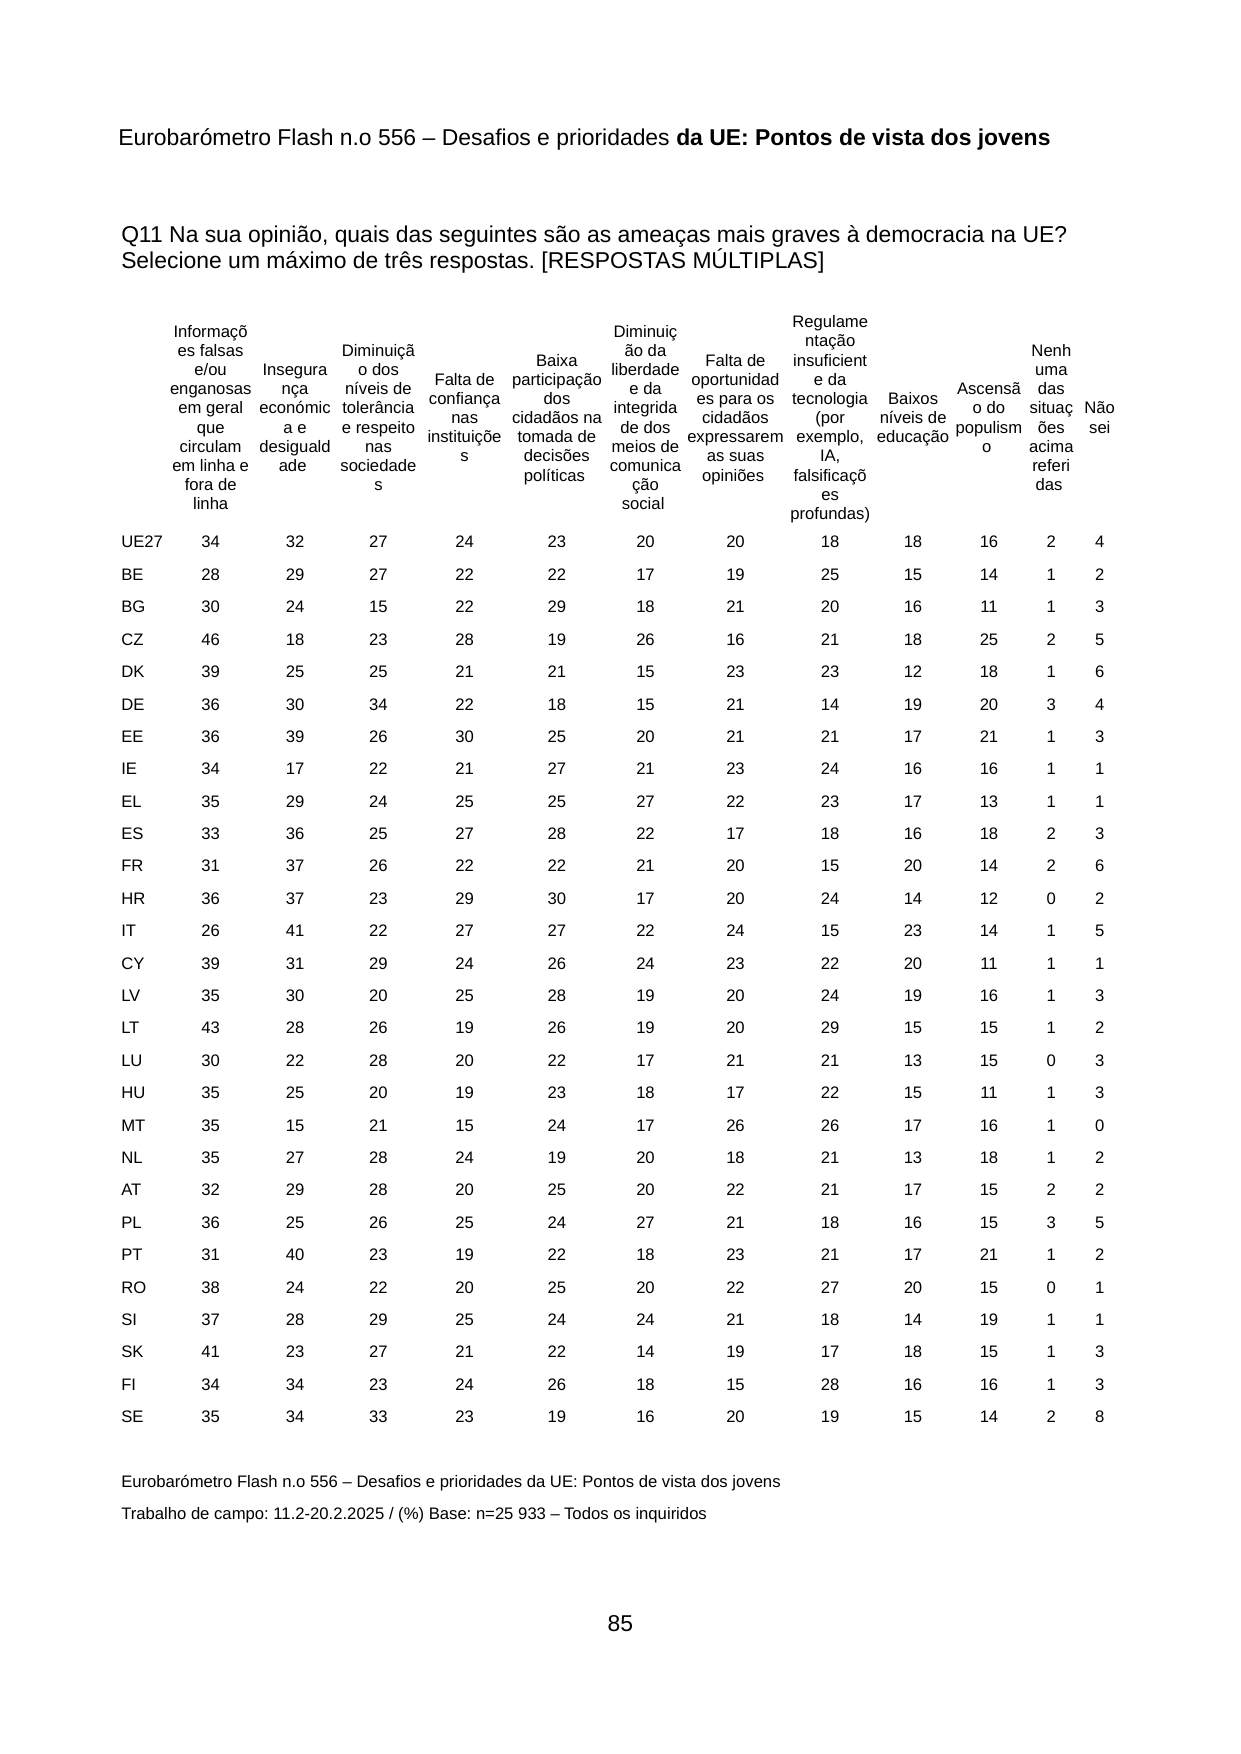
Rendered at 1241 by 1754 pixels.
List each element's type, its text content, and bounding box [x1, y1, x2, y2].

table_cell 28 [422, 623, 507, 655]
table_cell RO [118, 1271, 166, 1303]
table_cell 17 [874, 785, 952, 817]
table_cell 25 [422, 785, 507, 817]
table_cell 21 [684, 591, 786, 623]
table_cell 22 [507, 558, 606, 591]
table_cell 23 [335, 1368, 422, 1400]
table_cell 4 [1077, 688, 1122, 720]
table_cell 22 [507, 850, 606, 882]
table_cell 18 [606, 1076, 684, 1109]
table_cell 34 [166, 526, 255, 558]
table_cell 28 [335, 1044, 422, 1076]
table_cell 37 [255, 850, 334, 882]
table_cell 8 [1077, 1400, 1122, 1433]
table_cell HR [118, 882, 166, 914]
table_cell 28 [507, 979, 606, 1012]
table_cell 14 [952, 558, 1025, 591]
table_cell 36 [166, 1206, 255, 1238]
table_cell 26 [507, 947, 606, 979]
table_cell 2 [1077, 1174, 1122, 1206]
table_cell 14 [952, 1400, 1025, 1433]
table_cell 23 [335, 882, 422, 914]
table_cell 27 [335, 526, 422, 558]
table_cell [874, 277, 952, 309]
table_cell 22 [422, 850, 507, 882]
table_cell 35 [166, 1141, 255, 1174]
table_cell AT [118, 1174, 166, 1206]
table_cell 22 [422, 558, 507, 591]
table_cell 13 [874, 1141, 952, 1174]
table_cell 28 [255, 1012, 334, 1044]
table_cell [335, 277, 422, 309]
table_cell 16 [952, 1109, 1025, 1141]
table_cell 29 [255, 558, 334, 591]
table_cell 17 [786, 1336, 873, 1368]
table_cell 2 [1077, 882, 1122, 914]
table_cell 34 [166, 1368, 255, 1400]
table_cell 34 [255, 1368, 334, 1400]
table_cell 2 [1025, 526, 1077, 558]
table_cell Diminuição da liberdade e da integridade dos meios de comunicação social [606, 309, 684, 526]
table_cell 0 [1025, 882, 1077, 914]
table_cell 12 [874, 655, 952, 688]
table_cell Nenhuma das situações acima referidas [1025, 309, 1077, 526]
table_cell [422, 277, 507, 309]
table_cell [507, 277, 606, 309]
table_cell 5 [1077, 915, 1122, 947]
table_cell IE [118, 753, 166, 785]
table_cell 1 [1025, 1368, 1077, 1400]
table_cell 36 [166, 882, 255, 914]
table_cell 1 [1025, 1141, 1077, 1174]
table_cell 19 [606, 979, 684, 1012]
table_cell 22 [335, 1271, 422, 1303]
table_cell 23 [335, 1239, 422, 1271]
table_cell 29 [255, 1174, 334, 1206]
table_cell 15 [952, 1044, 1025, 1076]
table_cell 2 [1077, 558, 1122, 591]
table_cell 41 [166, 1336, 255, 1368]
table_cell 37 [166, 1303, 255, 1336]
table_cell 1 [1025, 558, 1077, 591]
table_cell 27 [606, 1206, 684, 1238]
table_cell 24 [507, 1109, 606, 1141]
table_cell 1 [1025, 979, 1077, 1012]
table_cell HU [118, 1076, 166, 1109]
table_cell 11 [952, 591, 1025, 623]
table_cell 18 [874, 526, 952, 558]
table_cell 22 [684, 1174, 786, 1206]
table_cell 23 [507, 1076, 606, 1109]
table_cell 21 [786, 720, 873, 752]
table_cell 15 [952, 1271, 1025, 1303]
table_cell 32 [166, 1174, 255, 1206]
table_cell 43 [166, 1012, 255, 1044]
table_cell 2 [1025, 850, 1077, 882]
table_cell 24 [255, 591, 334, 623]
table_cell 16 [684, 623, 786, 655]
table_cell 13 [874, 1044, 952, 1076]
table_cell 17 [606, 1044, 684, 1076]
table_cell IT [118, 915, 166, 947]
table_cell [166, 1433, 255, 1465]
table_cell 22 [507, 1336, 606, 1368]
table_cell 1 [1025, 1012, 1077, 1044]
table_cell 24 [507, 1303, 606, 1336]
table_cell BG [118, 591, 166, 623]
table_cell 19 [507, 1400, 606, 1433]
table_cell [166, 277, 255, 309]
table_cell 20 [606, 1141, 684, 1174]
table_cell 35 [166, 1076, 255, 1109]
table_cell 18 [874, 623, 952, 655]
table_cell 28 [335, 1141, 422, 1174]
table_cell 22 [507, 1044, 606, 1076]
table_cell 28 [255, 1303, 334, 1336]
table_cell Regulamentação insuficiente da tecnologia (por exemplo, IA, falsificações profundas) [786, 309, 873, 526]
table_cell 21 [786, 1239, 873, 1271]
table_cell CY [118, 947, 166, 979]
table_cell 2 [1025, 817, 1077, 850]
table_cell Ascensão do populismo [952, 309, 1025, 526]
table_cell 21 [422, 753, 507, 785]
table_cell 15 [684, 1368, 786, 1400]
table_cell 30 [507, 882, 606, 914]
table_cell 18 [255, 623, 334, 655]
table_cell 18 [606, 1368, 684, 1400]
table_cell [786, 1433, 873, 1465]
table_cell 25 [507, 785, 606, 817]
table_cell 5 [1077, 1206, 1122, 1238]
table_cell 1 [1025, 1076, 1077, 1109]
table_cell 25 [952, 623, 1025, 655]
table_cell 19 [606, 1012, 684, 1044]
table_cell 25 [507, 1174, 606, 1206]
table_cell 25 [786, 558, 873, 591]
table_cell 22 [335, 753, 422, 785]
table_cell 20 [606, 720, 684, 752]
table_cell 15 [786, 915, 873, 947]
table_cell 16 [606, 1400, 684, 1433]
table_cell 21 [422, 655, 507, 688]
table_cell LU [118, 1044, 166, 1076]
table_cell 3 [1077, 979, 1122, 1012]
table_cell 26 [786, 1109, 873, 1141]
table_cell 36 [166, 688, 255, 720]
table_cell 3 [1077, 1044, 1122, 1076]
table_cell 28 [507, 817, 606, 850]
table_cell 22 [606, 817, 684, 850]
table_cell 46 [166, 623, 255, 655]
table_cell DE [118, 688, 166, 720]
table_cell 25 [422, 1303, 507, 1336]
table_cell BE [118, 558, 166, 591]
table_cell 36 [255, 817, 334, 850]
table_cell 18 [952, 1141, 1025, 1174]
table_cell Insegurança económica e desigualdade [255, 309, 334, 526]
table_cell 22 [606, 915, 684, 947]
table_cell [118, 277, 166, 309]
table_cell [684, 1433, 786, 1465]
table_cell 16 [874, 1206, 952, 1238]
table_cell 24 [422, 947, 507, 979]
table_cell 30 [422, 720, 507, 752]
table_cell 16 [952, 979, 1025, 1012]
table_cell 26 [507, 1012, 606, 1044]
table_cell 22 [422, 688, 507, 720]
table_cell 3 [1077, 1368, 1122, 1400]
table_cell NL [118, 1141, 166, 1174]
table_cell 15 [874, 558, 952, 591]
table_cell 21 [684, 720, 786, 752]
table_cell SK [118, 1336, 166, 1368]
table_cell 17 [874, 1109, 952, 1141]
table_cell Baixa participação dos cidadãos na tomada de decisões políticas [507, 309, 606, 526]
table_cell 30 [255, 979, 334, 1012]
table_cell 27 [422, 915, 507, 947]
table_cell 11 [952, 947, 1025, 979]
table_cell [1025, 1433, 1077, 1465]
table_cell 21 [786, 1174, 873, 1206]
table_cell 3 [1025, 1206, 1077, 1238]
table_cell 24 [786, 882, 873, 914]
table_cell 27 [507, 915, 606, 947]
table_cell 0 [1077, 1109, 1122, 1141]
table_header Q11 Na sua opinião, quais das seguintes são as ameaças mais graves à democracia na UE? Selecione um máximo de três respostas. [RESPOSTAS MÚLTIPLAS] [118, 218, 1122, 277]
table_cell 29 [422, 882, 507, 914]
table_cell [507, 1433, 606, 1465]
table_cell 15 [952, 1336, 1025, 1368]
table_cell 24 [335, 785, 422, 817]
table_cell Informações falsas e/ou enganosas em geral que circulam em linha e fora de linha [166, 309, 255, 526]
table_cell 27 [507, 753, 606, 785]
table_cell 30 [166, 1044, 255, 1076]
table_cell 21 [606, 850, 684, 882]
table_cell 29 [786, 1012, 873, 1044]
table_cell 29 [335, 947, 422, 979]
table_cell 18 [786, 817, 873, 850]
table_cell 16 [952, 753, 1025, 785]
table_cell 4 [1077, 526, 1122, 558]
table_cell 18 [786, 1303, 873, 1336]
table_cell EE [118, 720, 166, 752]
table_cell MT [118, 1109, 166, 1141]
table_cell Falta de oportunidades para os cidadãos expressarem as suas opiniões [684, 309, 786, 526]
table_cell 18 [606, 1239, 684, 1271]
table_cell 26 [166, 915, 255, 947]
table_cell 25 [335, 817, 422, 850]
table_cell 20 [684, 882, 786, 914]
table_cell 23 [335, 623, 422, 655]
table_cell 21 [786, 623, 873, 655]
table_cell 26 [335, 720, 422, 752]
table_cell CZ [118, 623, 166, 655]
table_cell 35 [166, 785, 255, 817]
table_cell 12 [952, 882, 1025, 914]
table_cell 17 [874, 1239, 952, 1271]
table_cell 25 [255, 655, 334, 688]
table_cell 18 [507, 688, 606, 720]
table_cell 20 [335, 1076, 422, 1109]
table_cell 0 [1025, 1271, 1077, 1303]
table_cell 17 [874, 720, 952, 752]
table_cell 1 [1025, 1109, 1077, 1141]
table_cell ES [118, 817, 166, 850]
table_cell 3 [1077, 1076, 1122, 1109]
table_cell 27 [335, 558, 422, 591]
table_cell 19 [507, 1141, 606, 1174]
table_cell 15 [874, 1012, 952, 1044]
table_cell 20 [874, 1271, 952, 1303]
table_cell 19 [422, 1012, 507, 1044]
table_cell 20 [684, 1400, 786, 1433]
table_cell 1 [1025, 753, 1077, 785]
table_cell Não sei [1077, 309, 1122, 526]
table_cell 24 [684, 915, 786, 947]
table_cell 15 [606, 688, 684, 720]
table_cell 33 [166, 817, 255, 850]
table_cell 18 [952, 817, 1025, 850]
table_cell 27 [606, 785, 684, 817]
table_cell 3 [1077, 817, 1122, 850]
table_cell 1 [1077, 1271, 1122, 1303]
table_cell 20 [422, 1271, 507, 1303]
table_cell 24 [786, 979, 873, 1012]
table_cell 33 [335, 1400, 422, 1433]
table_cell 16 [874, 591, 952, 623]
table_cell 20 [874, 947, 952, 979]
table_cell 31 [255, 947, 334, 979]
table_cell 24 [422, 526, 507, 558]
table_cell 23 [786, 655, 873, 688]
table_cell DK [118, 655, 166, 688]
table_cell 27 [335, 1336, 422, 1368]
table_cell SI [118, 1303, 166, 1336]
table_cell 35 [166, 1109, 255, 1141]
table_cell 14 [606, 1336, 684, 1368]
table_cell 39 [166, 655, 255, 688]
table_cell 31 [166, 850, 255, 882]
table_cell 0 [1025, 1044, 1077, 1076]
table_cell 22 [684, 1271, 786, 1303]
table_cell 3 [1025, 688, 1077, 720]
table_cell 6 [1077, 655, 1122, 688]
table_cell 18 [952, 655, 1025, 688]
table_cell 20 [684, 1012, 786, 1044]
table_cell 38 [166, 1271, 255, 1303]
table_cell 21 [684, 1206, 786, 1238]
table_cell EL [118, 785, 166, 817]
table_cell 21 [684, 1044, 786, 1076]
table_cell 18 [874, 1336, 952, 1368]
table_cell 17 [606, 558, 684, 591]
table_cell 6 [1077, 850, 1122, 882]
table_cell 20 [335, 979, 422, 1012]
table_cell 16 [952, 526, 1025, 558]
table_cell [952, 1433, 1025, 1465]
table_cell PL [118, 1206, 166, 1238]
table_cell 15 [952, 1012, 1025, 1044]
table_cell 21 [335, 1109, 422, 1141]
table_cell 16 [874, 817, 952, 850]
table_cell 19 [422, 1239, 507, 1271]
table_cell 22 [786, 947, 873, 979]
table_cell 26 [335, 850, 422, 882]
table_cell 18 [684, 1141, 786, 1174]
table_cell 15 [874, 1400, 952, 1433]
table_cell PT [118, 1239, 166, 1271]
table_cell 19 [786, 1400, 873, 1433]
table_cell Falta de confiança nas instituições [422, 309, 507, 526]
table_cell 15 [255, 1109, 334, 1141]
table_cell 19 [952, 1303, 1025, 1336]
table_cell 14 [874, 882, 952, 914]
table_cell 25 [255, 1076, 334, 1109]
table_cell 20 [874, 850, 952, 882]
table_cell 24 [422, 1368, 507, 1400]
table_cell 1 [1025, 1336, 1077, 1368]
table_cell LV [118, 979, 166, 1012]
table_cell 15 [952, 1206, 1025, 1238]
table_cell 28 [335, 1174, 422, 1206]
table_cell 1 [1077, 785, 1122, 817]
table_cell 25 [507, 1271, 606, 1303]
table_cell 1 [1025, 947, 1077, 979]
table_cell 27 [255, 1141, 334, 1174]
table_cell 1 [1077, 947, 1122, 979]
table_cell 13 [952, 785, 1025, 817]
table_cell 16 [874, 753, 952, 785]
table_cell [874, 1433, 952, 1465]
table_cell 23 [507, 526, 606, 558]
table_cell 23 [684, 655, 786, 688]
table_cell 40 [255, 1239, 334, 1271]
table_cell [606, 1433, 684, 1465]
table_cell 26 [606, 623, 684, 655]
table_cell 32 [255, 526, 334, 558]
table_cell FI [118, 1368, 166, 1400]
table_cell 21 [507, 655, 606, 688]
table_cell [255, 1433, 334, 1465]
table_cell 17 [606, 882, 684, 914]
table_cell 3 [1077, 720, 1122, 752]
table_cell 2 [1025, 623, 1077, 655]
table_cell 19 [874, 979, 952, 1012]
table_cell 17 [606, 1109, 684, 1141]
table_cell 18 [606, 591, 684, 623]
table_cell 28 [166, 558, 255, 591]
table_cell 20 [786, 591, 873, 623]
table_cell 21 [952, 720, 1025, 752]
table_cell 15 [952, 1174, 1025, 1206]
table_cell 26 [335, 1012, 422, 1044]
table_cell 30 [255, 688, 334, 720]
table_cell 20 [422, 1174, 507, 1206]
table_cell [335, 1433, 422, 1465]
table_cell 39 [166, 947, 255, 979]
table_cell 19 [507, 623, 606, 655]
table_cell 1 [1077, 1303, 1122, 1336]
table_cell 22 [507, 1239, 606, 1271]
table_cell Baixos níveis de educação [874, 309, 952, 526]
table_cell 39 [255, 720, 334, 752]
table_cell 11 [952, 1076, 1025, 1109]
table_cell Trabalho de campo: 11.2-20.2.2025 / (%) Base: n=25 933 – Todos os inquiridos [118, 1498, 1122, 1530]
table_cell 27 [422, 817, 507, 850]
table_cell 34 [255, 1400, 334, 1433]
table_cell [1025, 277, 1077, 309]
table_cell 16 [874, 1368, 952, 1400]
table_cell SE [118, 1400, 166, 1433]
table_cell 30 [166, 591, 255, 623]
table_cell 2 [1077, 1239, 1122, 1271]
table_cell 31 [166, 1239, 255, 1271]
table_cell 22 [422, 591, 507, 623]
table_cell 35 [166, 1400, 255, 1433]
table_cell 21 [786, 1044, 873, 1076]
table_cell 2 [1025, 1174, 1077, 1206]
table_cell [255, 277, 334, 309]
table_cell 15 [786, 850, 873, 882]
table_cell 3 [1077, 1336, 1122, 1368]
table_cell 24 [786, 753, 873, 785]
table_cell 1 [1025, 1239, 1077, 1271]
table_cell 1 [1025, 785, 1077, 817]
table_cell 22 [255, 1044, 334, 1076]
table_cell 29 [255, 785, 334, 817]
table_cell [1077, 277, 1122, 309]
table_cell 20 [606, 1271, 684, 1303]
table_cell 37 [255, 882, 334, 914]
table_cell 25 [255, 1206, 334, 1238]
table_cell 15 [874, 1076, 952, 1109]
table_cell 15 [606, 655, 684, 688]
table_cell 27 [786, 1271, 873, 1303]
table_cell 19 [684, 558, 786, 591]
table_cell 35 [166, 979, 255, 1012]
table_cell 23 [684, 753, 786, 785]
table_cell 34 [166, 753, 255, 785]
table_cell 23 [684, 947, 786, 979]
table_cell 19 [422, 1076, 507, 1109]
table_cell 24 [255, 1271, 334, 1303]
table_cell 20 [684, 850, 786, 882]
table_cell 17 [874, 1174, 952, 1206]
table_cell 2 [1077, 1141, 1122, 1174]
table_cell [952, 277, 1025, 309]
table_cell 14 [952, 850, 1025, 882]
table_cell 28 [786, 1368, 873, 1400]
table_cell 19 [874, 688, 952, 720]
table_cell 17 [684, 817, 786, 850]
table_cell 23 [422, 1400, 507, 1433]
table_cell 26 [684, 1109, 786, 1141]
table_cell [118, 309, 166, 526]
table_cell 21 [952, 1239, 1025, 1271]
table_cell 20 [422, 1044, 507, 1076]
table_cell 23 [786, 785, 873, 817]
table_cell [118, 1433, 166, 1465]
table_cell 1 [1025, 915, 1077, 947]
table_cell 1 [1025, 655, 1077, 688]
table_cell [422, 1433, 507, 1465]
table_cell 20 [952, 688, 1025, 720]
table_cell [1077, 1433, 1122, 1465]
table_cell 2 [1077, 1012, 1122, 1044]
table_cell 14 [874, 1303, 952, 1336]
table_cell 24 [606, 1303, 684, 1336]
table_cell 26 [335, 1206, 422, 1238]
table_cell 1 [1025, 1303, 1077, 1336]
table_cell 1 [1025, 591, 1077, 623]
table_cell 25 [335, 655, 422, 688]
table_cell 23 [874, 915, 952, 947]
table_cell 15 [335, 591, 422, 623]
table_cell 21 [422, 1336, 507, 1368]
table_cell 23 [255, 1336, 334, 1368]
table_cell 21 [684, 688, 786, 720]
table_cell 29 [507, 591, 606, 623]
table_cell 1 [1025, 720, 1077, 752]
table_cell 29 [335, 1303, 422, 1336]
table_cell 36 [166, 720, 255, 752]
table_cell FR [118, 850, 166, 882]
table_cell 21 [606, 753, 684, 785]
table_cell 25 [507, 720, 606, 752]
table_cell 15 [422, 1109, 507, 1141]
table_cell 14 [786, 688, 873, 720]
table_cell 18 [786, 1206, 873, 1238]
table_cell 24 [606, 947, 684, 979]
table_cell 23 [684, 1239, 786, 1271]
table_cell 17 [684, 1076, 786, 1109]
table_cell 2 [1025, 1400, 1077, 1433]
table_cell 25 [422, 1206, 507, 1238]
table_cell UE27 [118, 526, 166, 558]
table_cell 1 [1077, 753, 1122, 785]
table_cell 22 [335, 915, 422, 947]
table_cell [684, 277, 786, 309]
table_cell 20 [606, 1174, 684, 1206]
table_cell 20 [606, 526, 684, 558]
table_cell 26 [507, 1368, 606, 1400]
table_cell 3 [1077, 591, 1122, 623]
table_cell 24 [422, 1141, 507, 1174]
table_cell 34 [335, 688, 422, 720]
table_cell Diminuição dos níveis de tolerância e respeito nas sociedades [335, 309, 422, 526]
table_cell 21 [684, 1303, 786, 1336]
table_cell 18 [786, 526, 873, 558]
table_cell 20 [684, 979, 786, 1012]
table_cell 25 [422, 979, 507, 1012]
table_cell 16 [952, 1368, 1025, 1400]
table_cell 20 [684, 526, 786, 558]
table_cell 22 [786, 1076, 873, 1109]
table_cell 5 [1077, 623, 1122, 655]
table_cell [786, 277, 873, 309]
table_cell 21 [786, 1141, 873, 1174]
table_cell 17 [255, 753, 334, 785]
table_cell 22 [684, 785, 786, 817]
table_cell 24 [507, 1206, 606, 1238]
table_cell 41 [255, 915, 334, 947]
table_cell LT [118, 1012, 166, 1044]
table_cell 14 [952, 915, 1025, 947]
table_cell [606, 277, 684, 309]
table_cell 19 [684, 1336, 786, 1368]
table_cell Eurobarómetro Flash n.o 556 – Desafios e prioridades da UE: Pontos de vista dos jovens [118, 1465, 1122, 1498]
